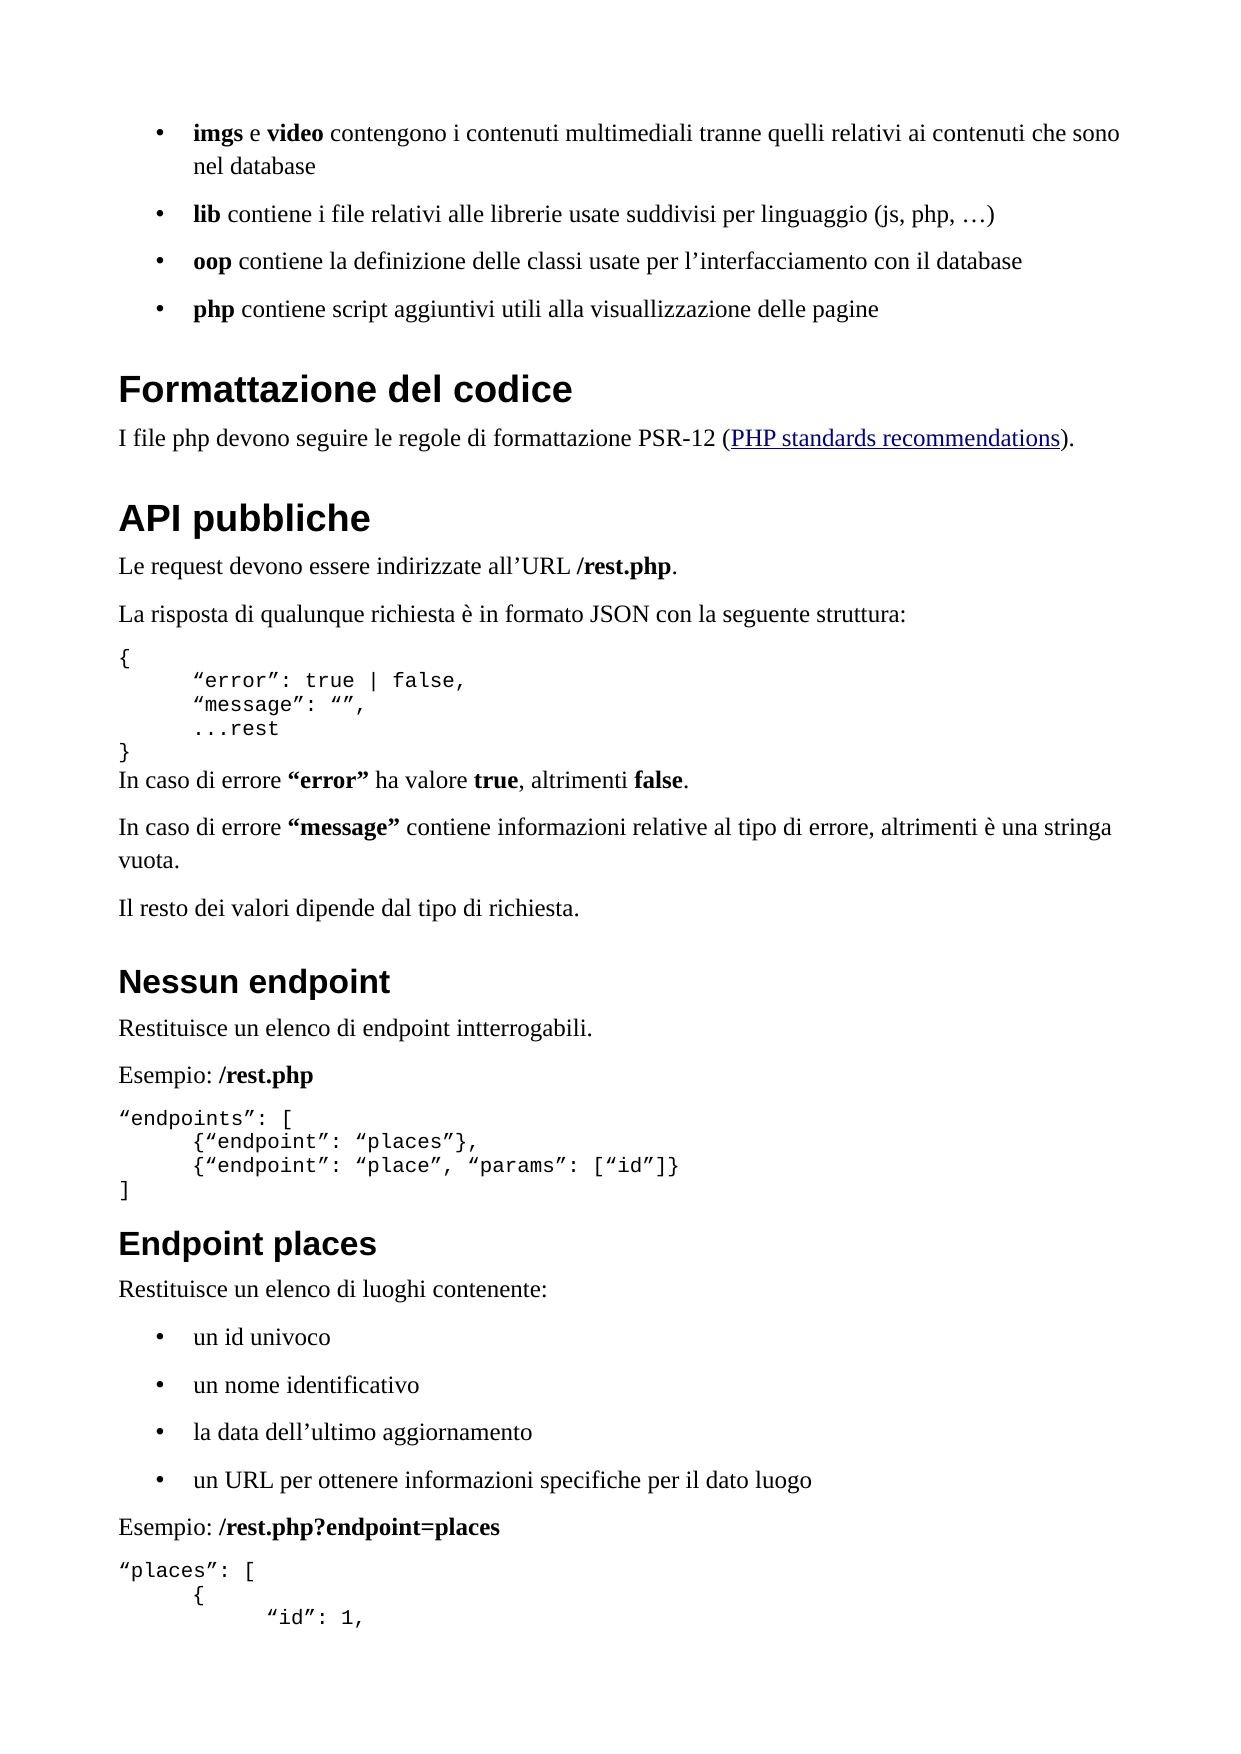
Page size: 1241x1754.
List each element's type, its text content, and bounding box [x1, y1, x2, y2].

list la data dell’ultimo aggiornamento [156, 1417, 1122, 1446]
list un id univoco [156, 1322, 1122, 1351]
text Esempio: /rest.php [118, 1060, 1122, 1089]
text La risposta di qualunque richiesta è in formato JSON con la seguente struttura: [118, 599, 1122, 628]
text ] [118, 1179, 1122, 1202]
text Restituisce un elenco di luoghi contenente: [118, 1274, 1122, 1303]
text “places”: [ [118, 1560, 1122, 1584]
list php contiene script aggiuntivi utili alla visuallizzazione delle pagine [156, 294, 1122, 323]
text } [118, 741, 1122, 765]
text Le request devono essere indirizzate all’URL /rest.php. [118, 551, 1122, 580]
list imgs e video contengono i contenuti multimediali tranne quelli relativi ai contenuti che sono nel database [156, 118, 1122, 180]
list oop contiene la definizione delle classi usate per l’interfacciamento con il database [156, 246, 1122, 275]
text I file php devono seguire le regole di formattazione PSR-12 (PHP standards recommendations). [118, 423, 1122, 451]
text “message”: “”, [118, 694, 1122, 718]
text {“endpoint”: “place”, “params”: [“id”]} [118, 1155, 1122, 1179]
list lib contiene i file relativi alle librerie usate suddivisi per linguaggio (js, php, …) [156, 199, 1122, 227]
text In caso di errore “error” ha valore true, altrimenti false. [118, 765, 1122, 794]
text “endpoints”: [ [118, 1108, 1122, 1132]
text Restituisce un elenco di endpoint intterrogabili. [118, 1013, 1122, 1041]
subtitle Formattazione del codice [118, 367, 1122, 410]
text ...rest [118, 718, 1122, 741]
text { [118, 647, 1122, 670]
text “id”: 1, [118, 1607, 1122, 1631]
text Il resto dei valori dipende dal tipo di richiesta. [118, 893, 1122, 922]
list un nome identificativo [156, 1370, 1122, 1398]
text In caso di errore “message” contiene informazioni relative al tipo di errore, altrimenti è una stringa vuota. [118, 812, 1122, 874]
text Esempio: /rest.php?endpoint=places [118, 1512, 1122, 1541]
subtitle Nessun endpoint [118, 962, 1122, 1000]
text {“endpoint”: “places”}, [118, 1132, 1122, 1155]
list un URL per ottenere informazioni specifiche per il dato luogo [156, 1465, 1122, 1494]
subtitle API pubbliche [118, 495, 1122, 539]
text { [118, 1584, 1122, 1607]
text “error”: true | false, [118, 670, 1122, 694]
subtitle Endpoint places [118, 1223, 1122, 1262]
